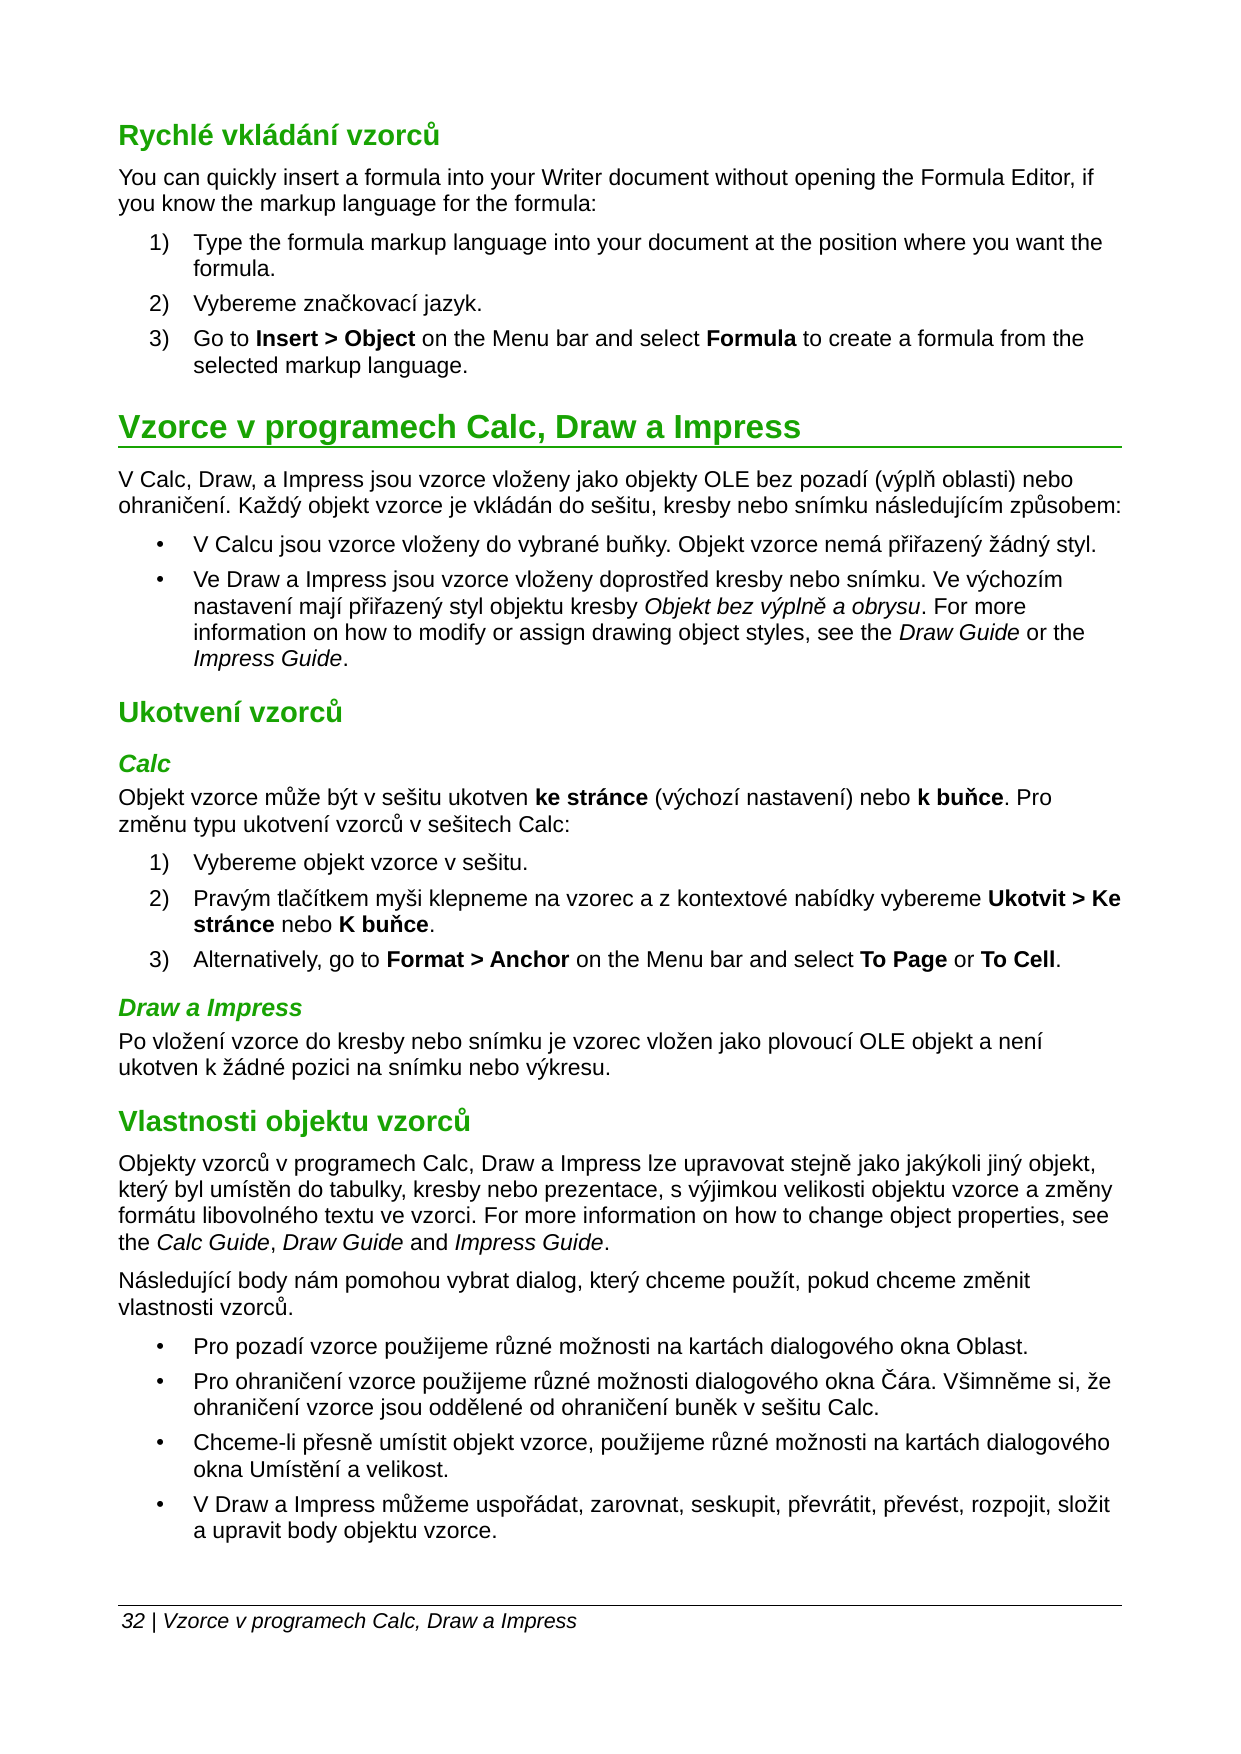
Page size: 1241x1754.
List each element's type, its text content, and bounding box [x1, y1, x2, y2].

text You can quickly insert a formula into your Writer document without opening the Formula Editor, if you know the markup language for the formula: [118, 163, 1122, 216]
list Vybereme objekt vzorce v sešitu. [169, 849, 1122, 876]
subtitle Ukotvení vzorců [118, 695, 1122, 729]
list Go to Insert > Object on the Menu bar and select Formula to create a formula from the selected markup language. [169, 325, 1122, 378]
text Objekt vzorce může být v sešitu ukotven ke stránce (výchozí nastavení) nebo k buňce. Pro změnu typu ukotvení vzorců v sešitech Calc: [118, 784, 1122, 837]
text V Calc, Draw, a Impress jsou vzorce vloženy jako objekty OLE bez pozadí (výplň oblasti) nebo ohraničení. Každý objekt vzorce je vkládán do sešitu, kresby nebo snímku následujícím způsobem: [118, 466, 1122, 518]
list Pro pozadí vzorce použijeme různé možnosti na kartách dialogového okna Oblast. [156, 1333, 1122, 1359]
list Pro ohraničení vzorce použijeme různé možnosti dialogového okna Čára. Všimněme si, že ohraničení vzorce jsou oddělené od ohraničení buněk v sešitu Calc. [156, 1368, 1122, 1421]
list Pravým tlačítkem myši klepneme na vzorec a z kontextové nabídky vybereme Ukotvit > Ke stránce nebo K buňce. [169, 884, 1122, 937]
list Alternatively, go to Format > Anchor on the Menu bar and select To Page or To Cell. [169, 946, 1122, 972]
text Následující body nám pomohou vybrat dialog, který chceme použít, pokud chceme změnit vlastnosti vzorců. [118, 1267, 1122, 1320]
list Type the formula markup language into your document at the position where you want the formula. [169, 229, 1122, 281]
list V Draw a Impress můžeme uspořádat, zarovnat, seskupit, převrátit, převést, rozpojit, složit a upravit body objektu vzorce. [156, 1491, 1122, 1544]
subtitle Vlastnosti objektu vzorců [118, 1104, 1122, 1138]
list Vybereme značkovací jazyk. [169, 290, 1122, 317]
list Chceme-li přesně umístit objekt vzorce, použijeme různé možnosti na kartách dialogového okna Umístění a velikost. [156, 1429, 1122, 1482]
subtitle Draw a Impress [118, 993, 1122, 1022]
subtitle Vzorce v programech Calc, Draw a Impress [118, 408, 1122, 446]
text Objekty vzorců v programech Calc, Draw a Impress lze upravovat stejně jako jakýkoli jiný objekt, který byl umístěn do tabulky, kresby nebo prezentace, s výjimkou velikosti objektu vzorce a změny formátu libovolného textu ve vzorci. For more information on how to change object properties, see the Calc Guide, Draw Guide and Impress Guide. [118, 1149, 1122, 1255]
list Ve Draw a Impress jsou vzorce vloženy doprostřed kresby nebo snímku. Ve výchozím nastavení mají přiřazený styl objektu kresby Objekt bez výplně a obrysu. For more information on how to modify or assign drawing object styles, see the Draw Guide or the Impress Guide. [156, 566, 1122, 672]
subtitle Rychlé vkládání vzorců [118, 118, 1122, 152]
subtitle Calc [118, 749, 1122, 778]
list V Calcu jsou vzorce vloženy do vybrané buňky. Objekt vzorce nemá přiřazený žádný styl. [156, 531, 1122, 557]
text Po vložení vzorce do kresby nebo snímku je vzorec vložen jako plovoucí OLE objekt a není ukotven k žádné pozici na snímku nebo výkresu. [118, 1028, 1122, 1081]
